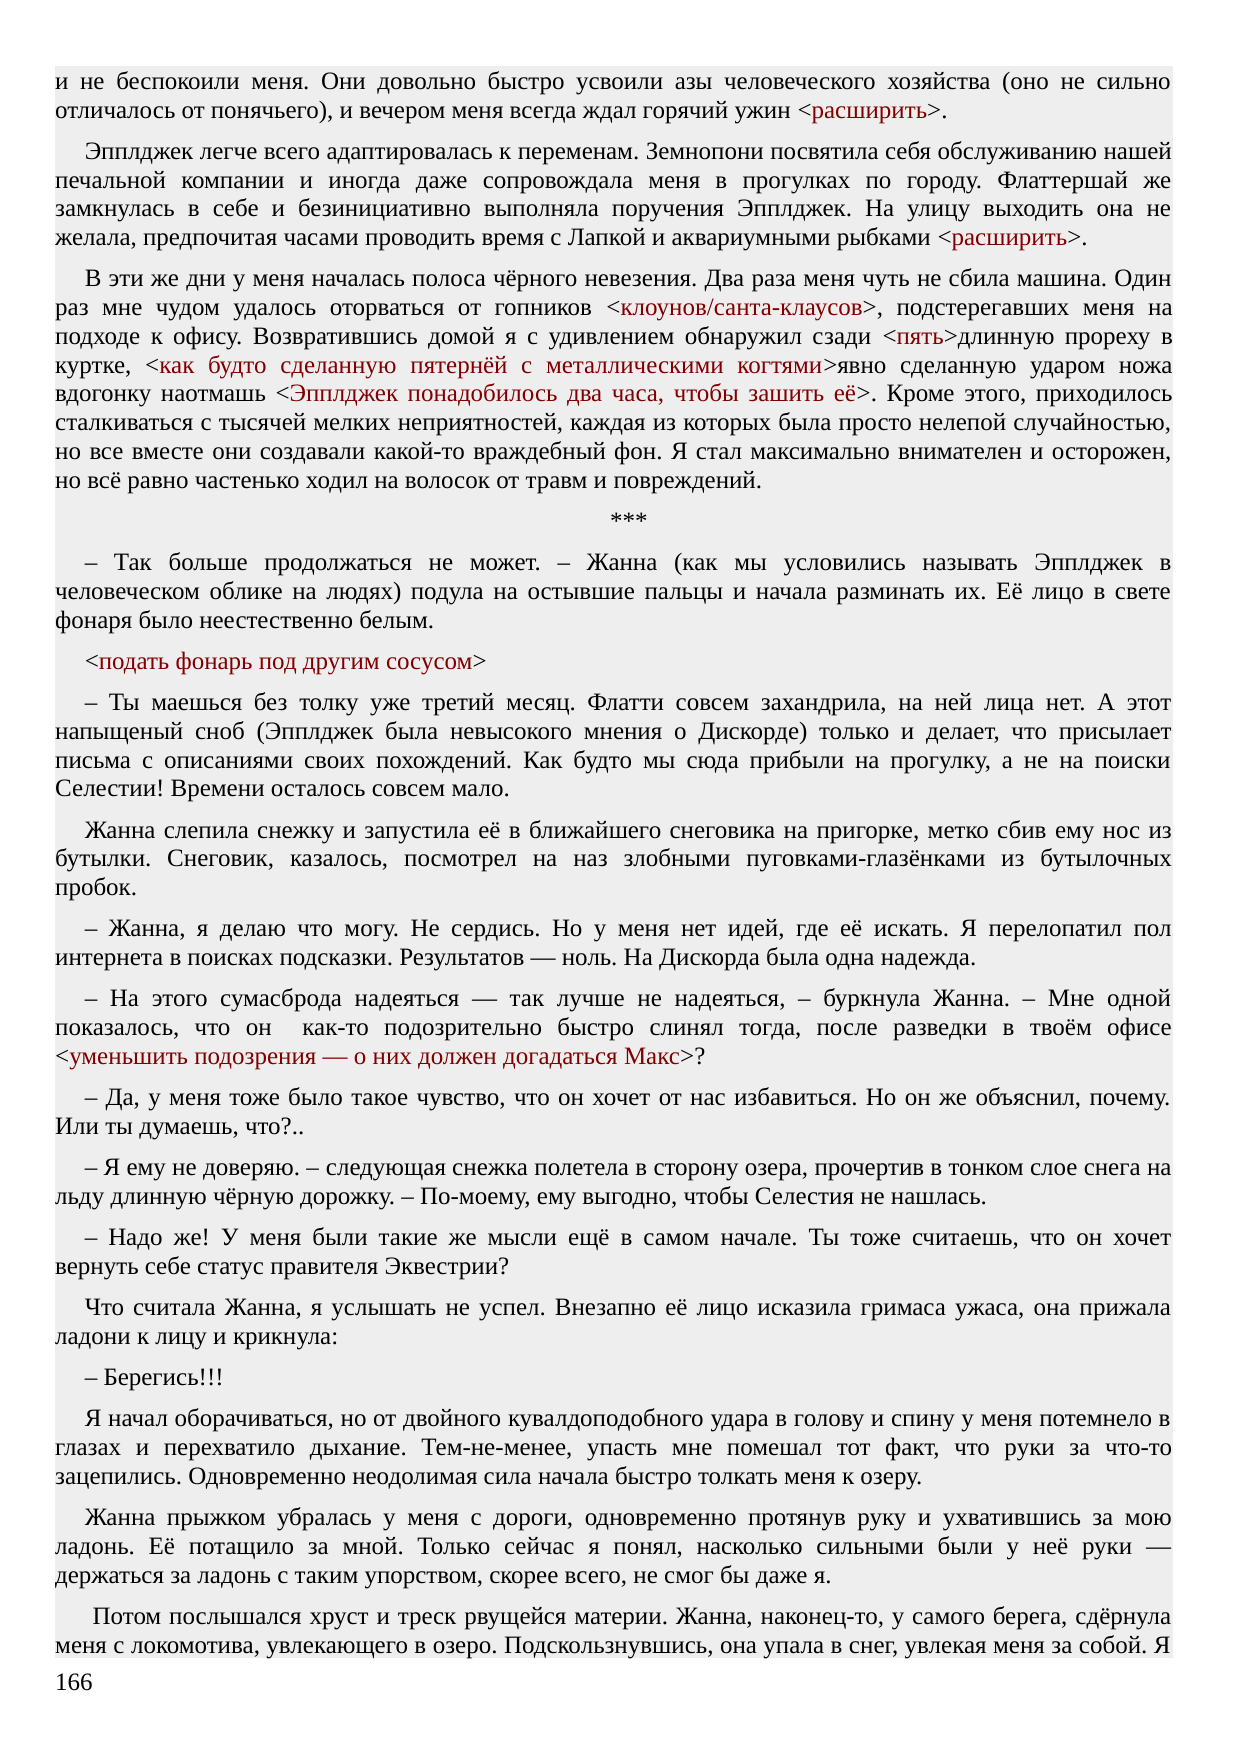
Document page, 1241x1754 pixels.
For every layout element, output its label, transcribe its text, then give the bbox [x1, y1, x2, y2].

text Что считала Жанна, я услышать не успел. Внезапно её лицо исказила гримаса ужаса, она прижала ладони к лицу и крикнула: [55, 1292, 1173, 1350]
text – Ты маешься без толку уже третий месяц. Флатти совсем захандрила, на ней лица нет. А этот напыщеный сноб (Эпплджек была невысокого мнения о Дискорде) только и делает, что присылает письма с описаниями своих похождений. Как будто мы сюда прибыли на прогулку, а не на поиски Селестии! Времени осталось совсем мало. [55, 687, 1173, 802]
text Я начал оборачиваться, но от двойного кувалдоподобного удара в голову и спину у меня потемнело в глазах и перехватило дыхание. Тем-не-менее, упасть мне помешал тот факт, что руки за что-то зацепились. Одновременно неодолимая сила начала быстро толкать меня к озеру. [55, 1403, 1173, 1490]
text – На этого сумасброда надеяться — так лучше не надеяться, – буркнула Жанна. – Мне одной показалось, что он как-то подозрительно быстро слинял тогда, после разведки в твоём офисе <уменьшить подозрения — о них должен догадаться Макс>? [55, 983, 1173, 1070]
text Жанна прыжком убралась у меня с дороги, одновременно протянув руку и ухватившись за мою ладонь. Её потащило за мной. Только сейчас я понял, насколько сильными были у неё руки — держаться за ладонь с таким упорством, скорее всего, не смог бы даже я. [55, 1502, 1173, 1588]
text <подать фонарь под другим сосусом> [55, 646, 1173, 675]
text и не беспокоили меня. Они довольно быстро усвоили азы человеческого хозяйства (оно не сильно отличалось от понячьего), и вечером меня всегда ждал горячий ужин <расширить>. [55, 66, 1173, 123]
text – Берегись!!! [55, 1362, 1173, 1391]
text – Я ему не доверяю. – следующая снежка полетела в сторону озера, прочертив в тонком слое снега на льду длинную чёрную дорожку. – По-моему, ему выгодно, чтобы Селестия не нашлась. [55, 1152, 1173, 1210]
text Жанна слепила снежку и запустила её в ближайшего снеговика на пригорке, метко сбив ему нос из бутылки. Снеговик, казалось, посмотрел на наз злобными пуговками-глазёнками из бутылочных пробок. [55, 815, 1173, 901]
text Потом послышался хруст и треск рвущейся материи. Жанна, наконец-то, у самого берега, сдёрнула меня с локомотива, увлекающего в озеро. Подскользнувшись, она упала в снег, увлекая меня за собой. Я [55, 1601, 1173, 1658]
text – Да, у меня тоже было такое чувство, что он хочет от нас избавиться. Но он же объяснил, почему. Или ты думаешь, что?.. [55, 1082, 1173, 1140]
text – Так больше продолжаться не может. – Жанна (как мы условились называть Эпплджек в человеческом облике на людях) подула на остывшие пальцы и начала разминать их. Её лицо в свете фонаря было неестественно белым. [55, 547, 1173, 633]
text В эти же дни у меня началась полоса чёрного невезения. Два раза меня чуть не сбила машина. Один раз мне чудом удалось оторваться от гопников <клоунов/санта-клаусов>, подстерегавших меня на подходе к офису. Возвратившись домой я с удивлением обнаружил сзади <пять>длинную прореху в куртке, <как будто сделанную пятернёй с металлическими когтями>явно сделанную ударом ножа вдогонку наотмашь <Эпплджек понадобилось два часа, чтобы зашить её>. Кроме этого, приходилось сталкиваться с тысячей мелких неприятностей, каждая из которых была просто нелепой случайностью, но все вместе они создавали какой-то враждебный фон. Я стал максимально внимателен и осторожен, но всё равно частенько ходил на волосок от травм и повреждений. [55, 263, 1173, 493]
text Эпплджек легче всего адаптировалась к переменам. Земнопони посвятила себя обслуживанию нашей печальной компании и иногда даже сопровождала меня в прогулках по городу. Флаттершай же замкнулась в себе и безинициативно выполняла поручения Эпплджек. На улицу выходить она не желала, предпочитая часами проводить время с Лапкой и аквариумными рыбками <расширить>. [55, 136, 1173, 251]
text – Жанна, я делаю что могу. Не сердись. Но у меня нет идей, где её искать. Я перелопатил пол интернета в поисках подсказки. Результатов — ноль. На Дискорда была одна надежда. [55, 913, 1173, 971]
text – Надо же! У меня были такие же мысли ещё в самом начале. Ты тоже считаешь, что он хочет вернуть себе статус правителя Эквестрии? [55, 1222, 1173, 1280]
text *** [55, 506, 1173, 535]
